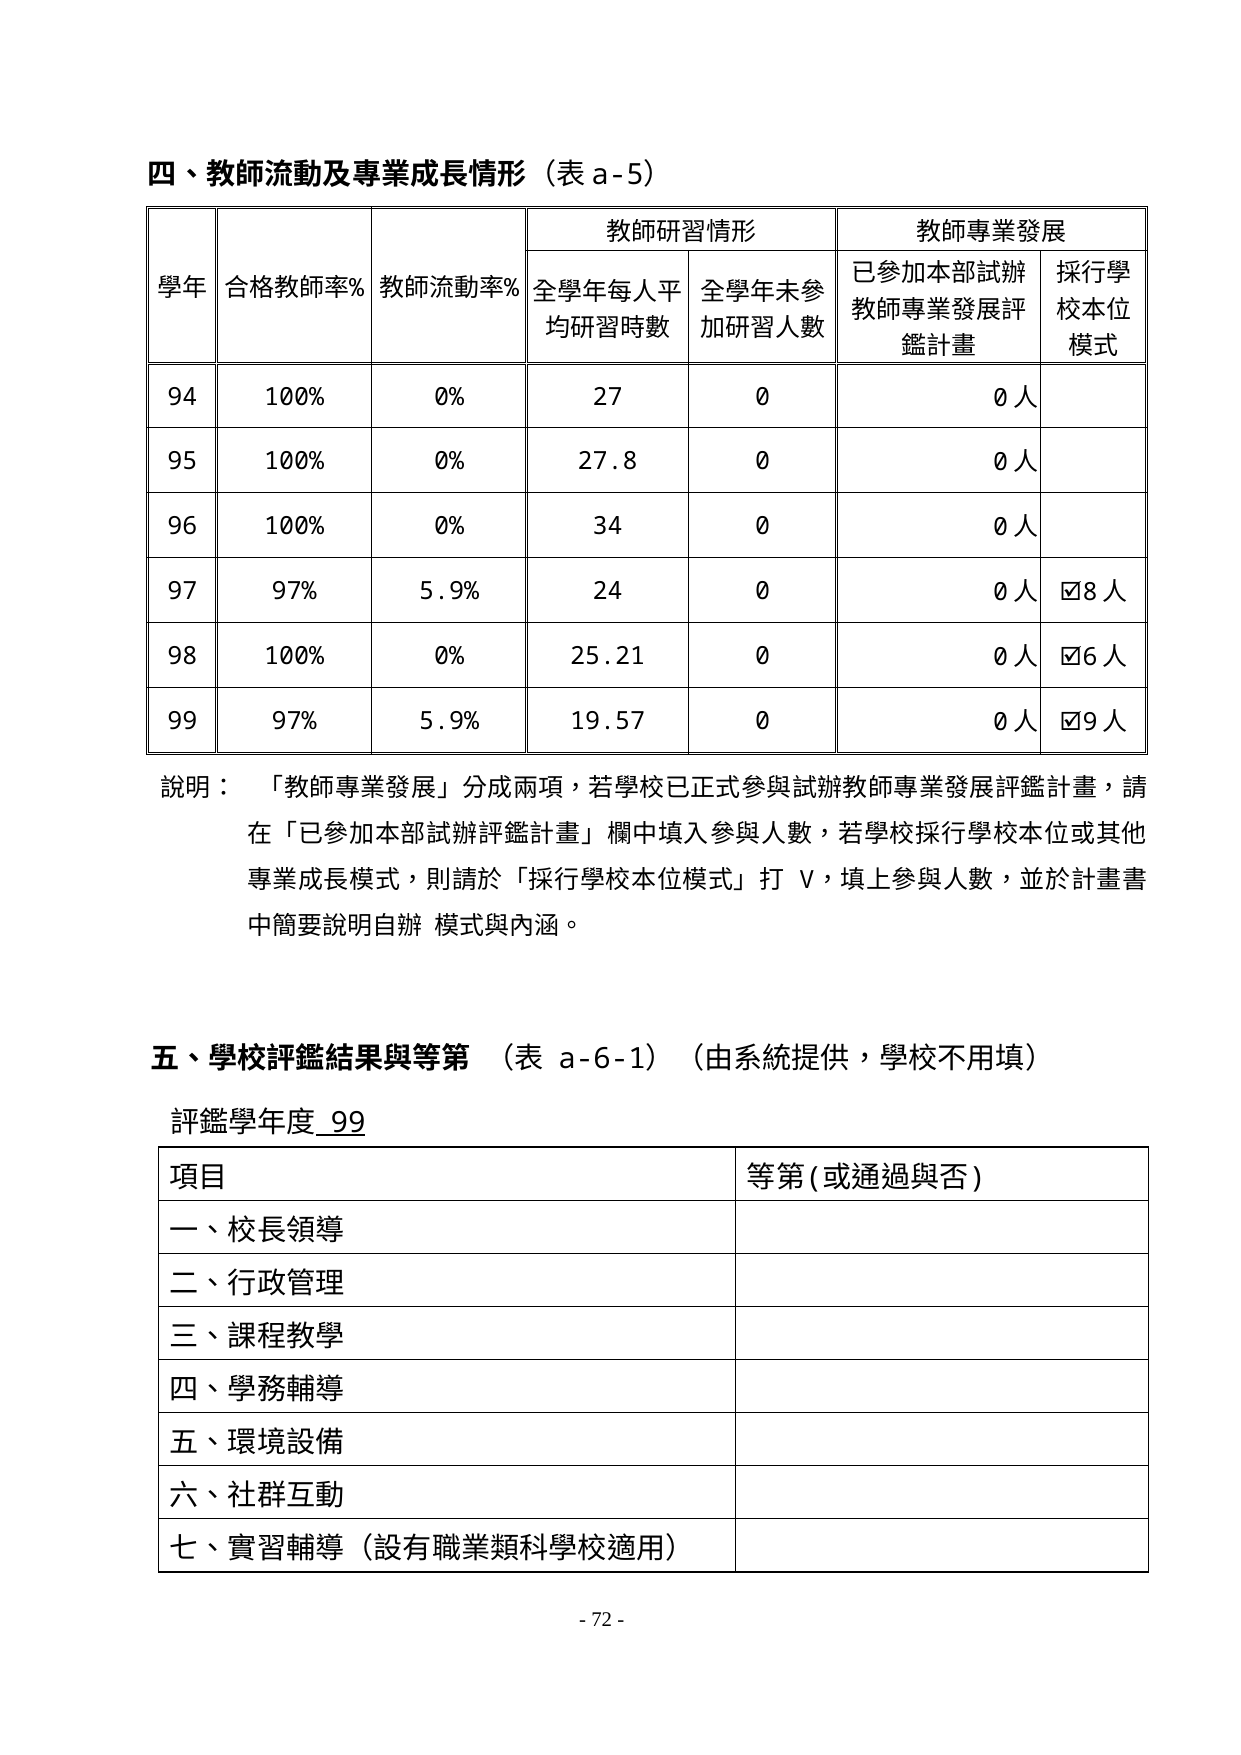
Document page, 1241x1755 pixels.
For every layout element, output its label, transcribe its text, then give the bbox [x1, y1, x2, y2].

table_cell [736, 1466, 1148, 1518]
table_header 項目 [159, 1148, 735, 1199]
table_cell [736, 1519, 1148, 1571]
table_cell 100% [218, 365, 371, 427]
table_header 教師專業發展 [838, 209, 1145, 250]
table_cell 100% [218, 493, 371, 557]
table_cell 0 [689, 365, 835, 427]
table_cell 七、實習輔導（設有職業類科學校適用） [159, 1519, 735, 1571]
table_cell 六、社群互動 [159, 1466, 735, 1518]
table_header 合格教師率% [218, 209, 371, 362]
table_cell 0人 [838, 493, 1040, 557]
table_header 教師研習情形 [528, 209, 835, 250]
table_cell 採行學校本位模式 [1041, 251, 1145, 362]
table_cell 100% [218, 623, 371, 687]
table_cell 三、課程教學 [159, 1307, 735, 1359]
table_cell 5.9% [372, 558, 525, 622]
table_cell 0 [689, 428, 835, 492]
table_cell 95 [149, 428, 215, 492]
table_cell [1041, 365, 1145, 427]
table_cell 0 [689, 493, 835, 557]
table_cell 98 [149, 623, 215, 687]
table_cell 四、學務輔導 [159, 1360, 735, 1412]
table_cell 25.21 [528, 623, 688, 687]
table_cell 97% [218, 688, 371, 752]
table_cell 24 [528, 558, 688, 622]
table_cell 19.57 [528, 688, 688, 752]
table_cell 五、環境設備 [159, 1413, 735, 1465]
table_cell [736, 1413, 1148, 1465]
table_cell 5.9% [372, 688, 525, 752]
text 四、教師流動及專業成長情形（表a-5） [148, 148, 1093, 193]
table_cell [1041, 428, 1145, 492]
text 評鑑學年度 99 [170, 1095, 1148, 1141]
table_cell 0人 [838, 365, 1040, 427]
table_cell 一、校長領導 [159, 1201, 735, 1253]
table_cell 96 [149, 493, 215, 557]
table_cell 34 [528, 493, 688, 557]
table_cell 已參加本部試辦教師專業發展評鑑計畫 [838, 251, 1040, 362]
table_cell 97 [149, 558, 215, 622]
table_cell 8人 [1041, 558, 1145, 622]
table_cell 二、行政管理 [159, 1254, 735, 1306]
table_header 教師流動率% [372, 209, 525, 362]
table_cell 0% [372, 623, 525, 687]
table_cell 6人 [1041, 623, 1145, 687]
text 說明： 「教師專業發展」分成兩項，若學校已正式參與試辦教師專業發展評鑑計畫，請在「已參加本部試辦評鑑計畫」欄中填入參與人數，若學校採行學校本位或其他專業成長模式，則請於「採行學校本位模式」打 V，填上參與人數，並於計畫書中簡要說明自辦 模式與內涵。 [160, 760, 1148, 943]
table_cell 0% [372, 428, 525, 492]
table_cell [736, 1360, 1148, 1412]
table_cell 97% [218, 558, 371, 622]
table_cell 0人 [838, 428, 1040, 492]
table_cell 0 [689, 558, 835, 622]
table_cell 0人 [838, 688, 1040, 752]
table_cell 0 [689, 623, 835, 687]
table_cell 100% [218, 428, 371, 492]
table_cell 27.8 [528, 428, 688, 492]
table_cell 0人 [838, 623, 1040, 687]
table_cell [1041, 493, 1145, 557]
table_cell 94 [149, 365, 215, 427]
table_cell 99 [149, 688, 215, 752]
table_cell 9人 [1041, 688, 1145, 752]
table_cell 0 [689, 688, 835, 752]
table_cell 0人 [838, 558, 1040, 622]
table_cell [736, 1307, 1148, 1359]
table_cell 0% [372, 365, 525, 427]
table_cell 全學年未參加研習人數 [689, 251, 835, 362]
table_header 學年 [149, 209, 215, 362]
table_cell 全學年每人平均研習時數 [528, 251, 688, 362]
table_cell 0% [372, 493, 525, 557]
table_cell [736, 1254, 1148, 1306]
table_header 等第(或通過與否) [736, 1148, 1148, 1199]
table_cell [736, 1201, 1148, 1253]
text 五、學校評鑑結果與等第 （表 a-6-1）（由系統提供，學校不用填） [147, 1032, 1147, 1078]
table_cell 27 [528, 365, 688, 427]
